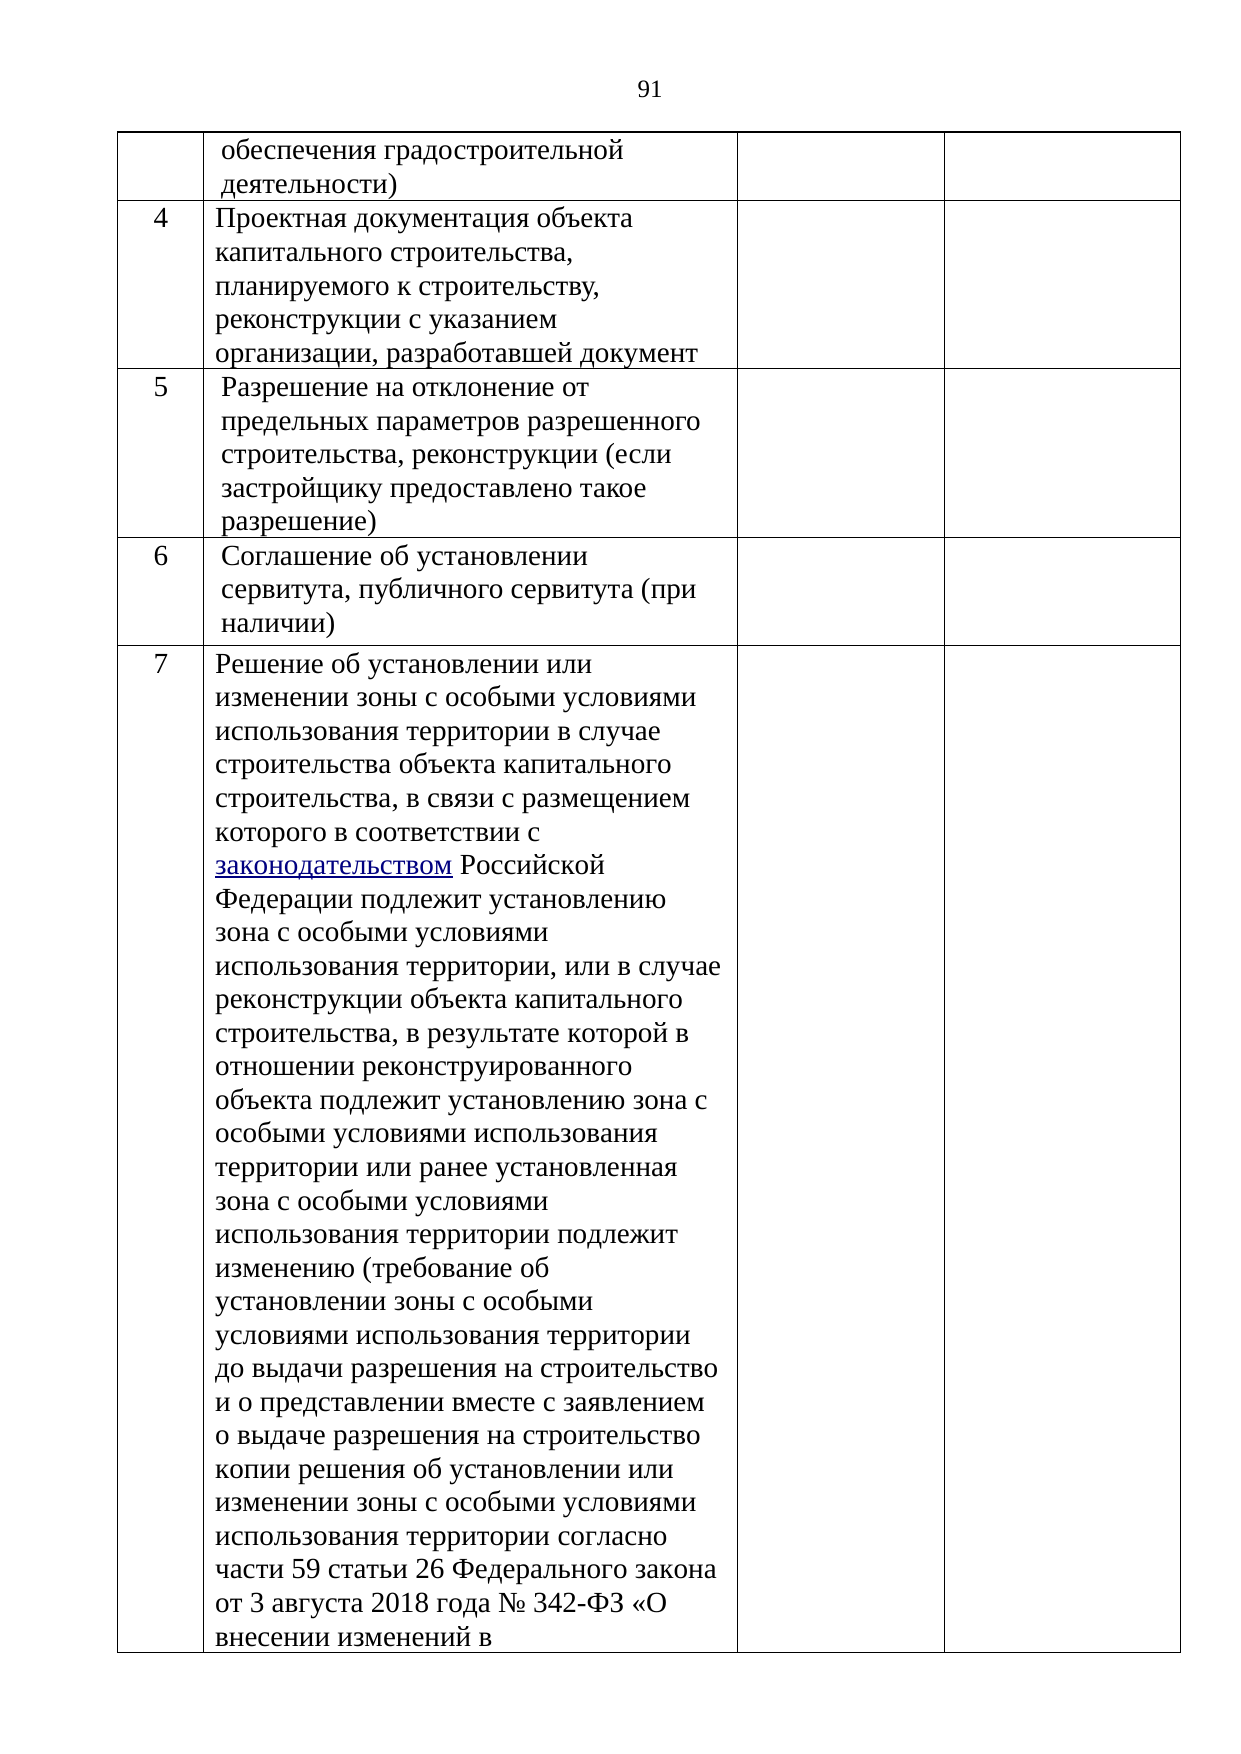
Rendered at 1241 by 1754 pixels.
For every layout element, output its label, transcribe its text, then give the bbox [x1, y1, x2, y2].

table_cell [118, 133, 203, 199]
table_cell обеспечения градостроительной деятельности) [204, 133, 737, 199]
table_cell Соглашение об установлении сервитута, публичного сервитута (при наличии) [204, 538, 737, 645]
table_cell 4 [118, 201, 203, 368]
table_cell Проектная документация объекта капитального строительства, планируемого к строительству, реконструкции с указанием организации, разработавшей документ [204, 201, 737, 368]
table_cell [945, 538, 1180, 645]
table_cell [738, 538, 944, 645]
table_cell Решение об установлении или изменении зоны с особыми условиями использования территории в случае строительства объекта капитального строительства, в связи с размещением которого в соответствии с законодательством Российской Федерации подлежит установлению зона с особыми условиями использования территории, или в случае реконструкции объекта капитального строительства, в результате которой в отношении реконструированного объекта подлежит установлению зона с особыми условиями использования территории или ранее установленная зона с особыми условиями использования территории подлежит изменению (требование об установлении зоны с особыми условиями использования территории до выдачи разрешения на строительство и о представлении вместе с заявлением о выдаче разрешения на строительство копии решения об установлении или изменении зоны с особыми условиями использования территории согласно части 59 статьи 26 Федерального закона от 3 августа 2018 года № 342-ФЗ «О внесении изменений в [204, 646, 737, 1652]
table_cell [945, 133, 1180, 199]
table_cell 6 [118, 538, 203, 645]
table_cell 5 [118, 369, 203, 537]
table_cell [945, 646, 1180, 1652]
table_cell [738, 646, 944, 1652]
table_cell [738, 369, 944, 537]
table_cell [945, 369, 1180, 537]
table_cell 7 [118, 646, 203, 1652]
table_cell Разрешение на отклонение от предельных параметров разрешенного строительства, реконструкции (если застройщику предоставлено такое разрешение) [204, 369, 737, 537]
table_cell [738, 201, 944, 368]
table_cell [738, 133, 944, 199]
table_cell [945, 201, 1180, 368]
